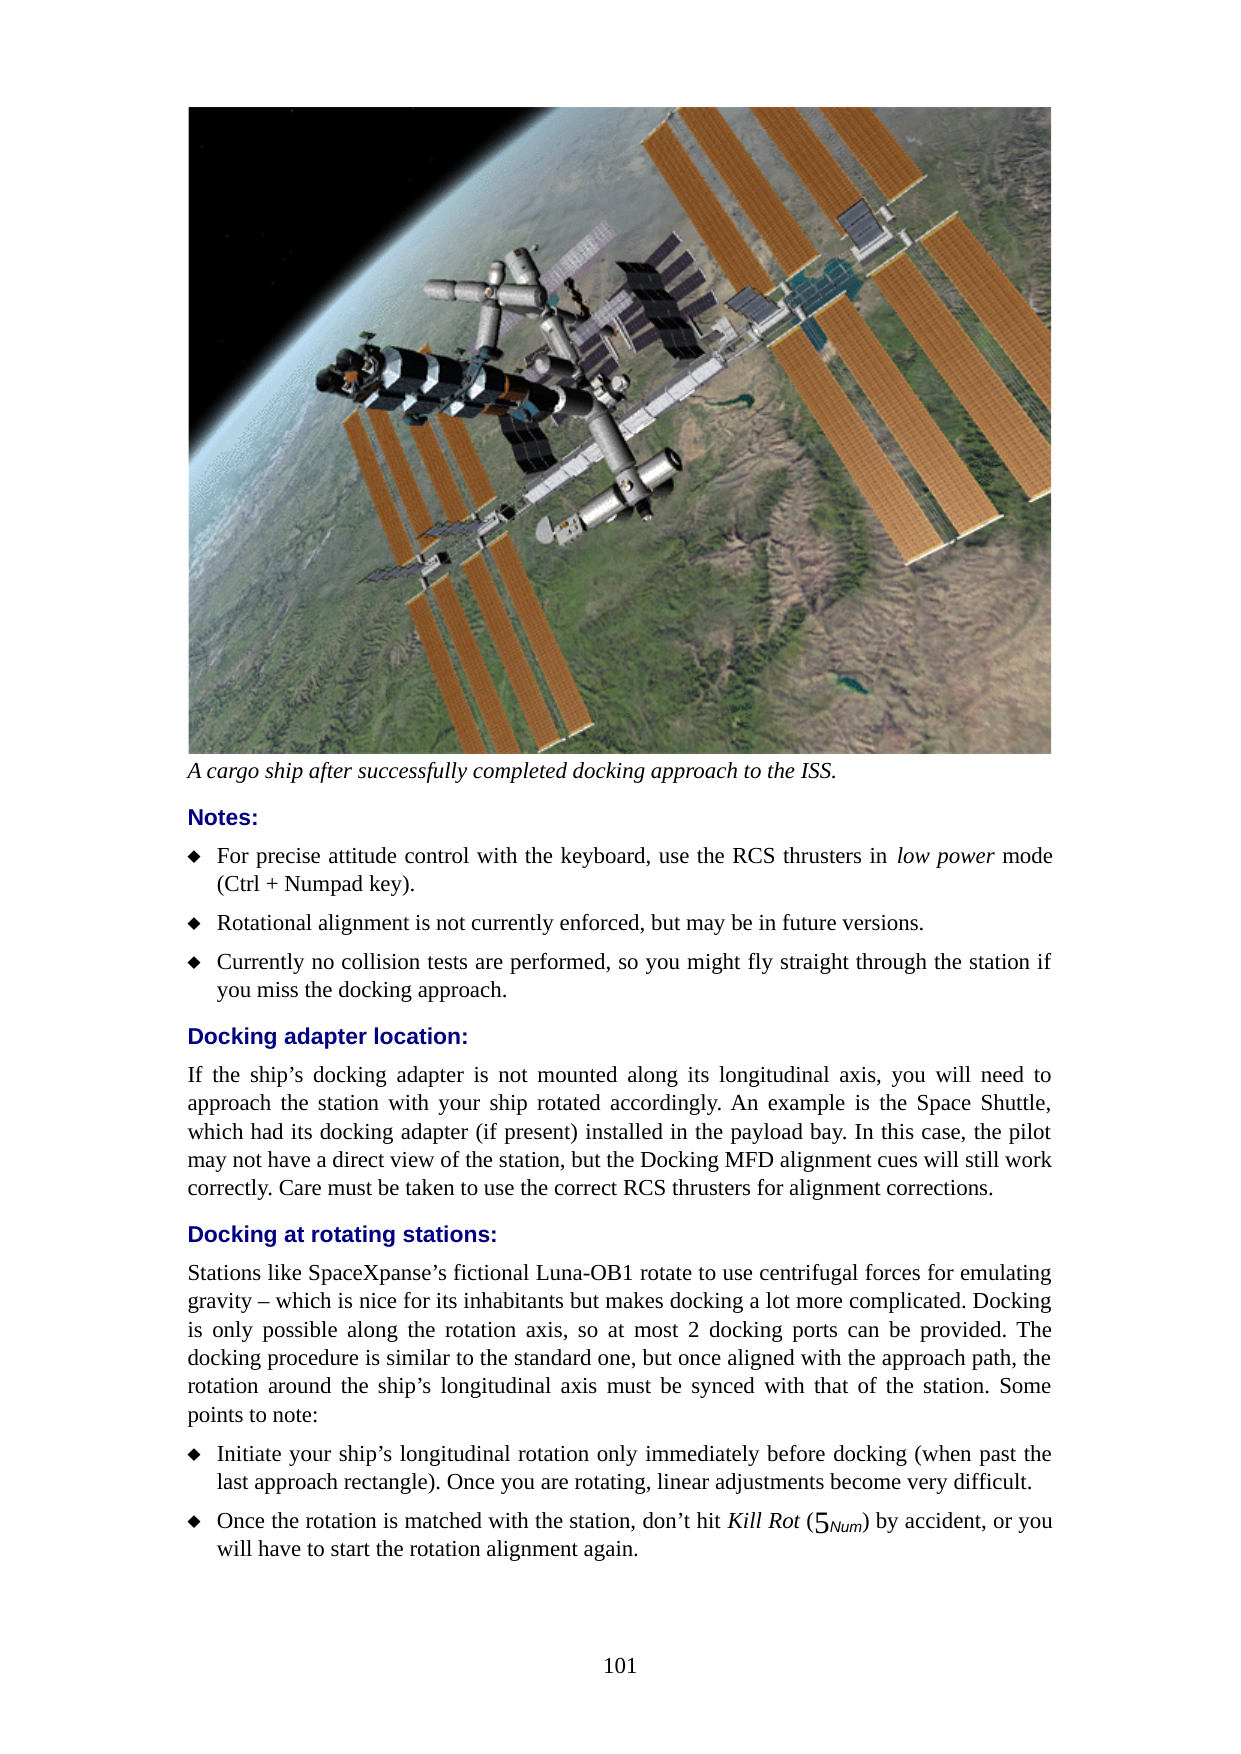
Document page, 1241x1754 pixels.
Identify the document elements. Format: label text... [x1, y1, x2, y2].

list Rotational alignment is not currently enforced, but may be in future versions. [187, 908, 1053, 936]
text If the ship’s docking adapter is not mounted along its longitudinal axis, you will need to approach the station with your ship rotated accordingly. An example is the Space Shuttle, which had its docking adapter (if present) installed in the payload bay. In this case, the pilot may not have a direct view of the station, but the Docking MFD alignment cues will still work correctly. Care must be taken to use the correct RCS thrusters for alignment corrections. [187, 1060, 1053, 1201]
text Stations like SpaceXpanse’s fictional Luna-OB1 rotate to use centrifugal forces for emulating gravity – which is nice for its inhabitants but makes docking a lot more complicated. Docking is only possible along the rotation axis, so at most 2 docking ports can be provided. The docking procedure is similar to the standard one, but once aligned with the approach path, the rotation around the ship’s longitudinal axis must be synced with that of the station. Some points to note: [187, 1258, 1053, 1428]
list Once the rotation is matched with the station, don’t hit Kill Rot (5Num) by accident, or you will have to start the rotation alignment again. [187, 1506, 1053, 1562]
subtitle Notes: [187, 803, 1053, 830]
list Initiate your ship’s longitudinal rotation only immediately before docking (when past the last approach rectangle). Once you are rotating, linear adjustments become very difficult. [187, 1438, 1053, 1495]
list For precise attitude control with the keyboard, use the RCS thrusters in low power mode (Ctrl + Numpad key). [187, 840, 1053, 897]
picture [188, 107, 1052, 754]
text A cargo ship after successfully completed docking approach to the ISS. [187, 754, 1053, 784]
list Currently no collision tests are performed, so you might fly straight through the station if you miss the docking approach. [187, 947, 1053, 1003]
subtitle Docking at rotating stations: [187, 1221, 1053, 1247]
subtitle Docking adapter location: [187, 1023, 1053, 1049]
